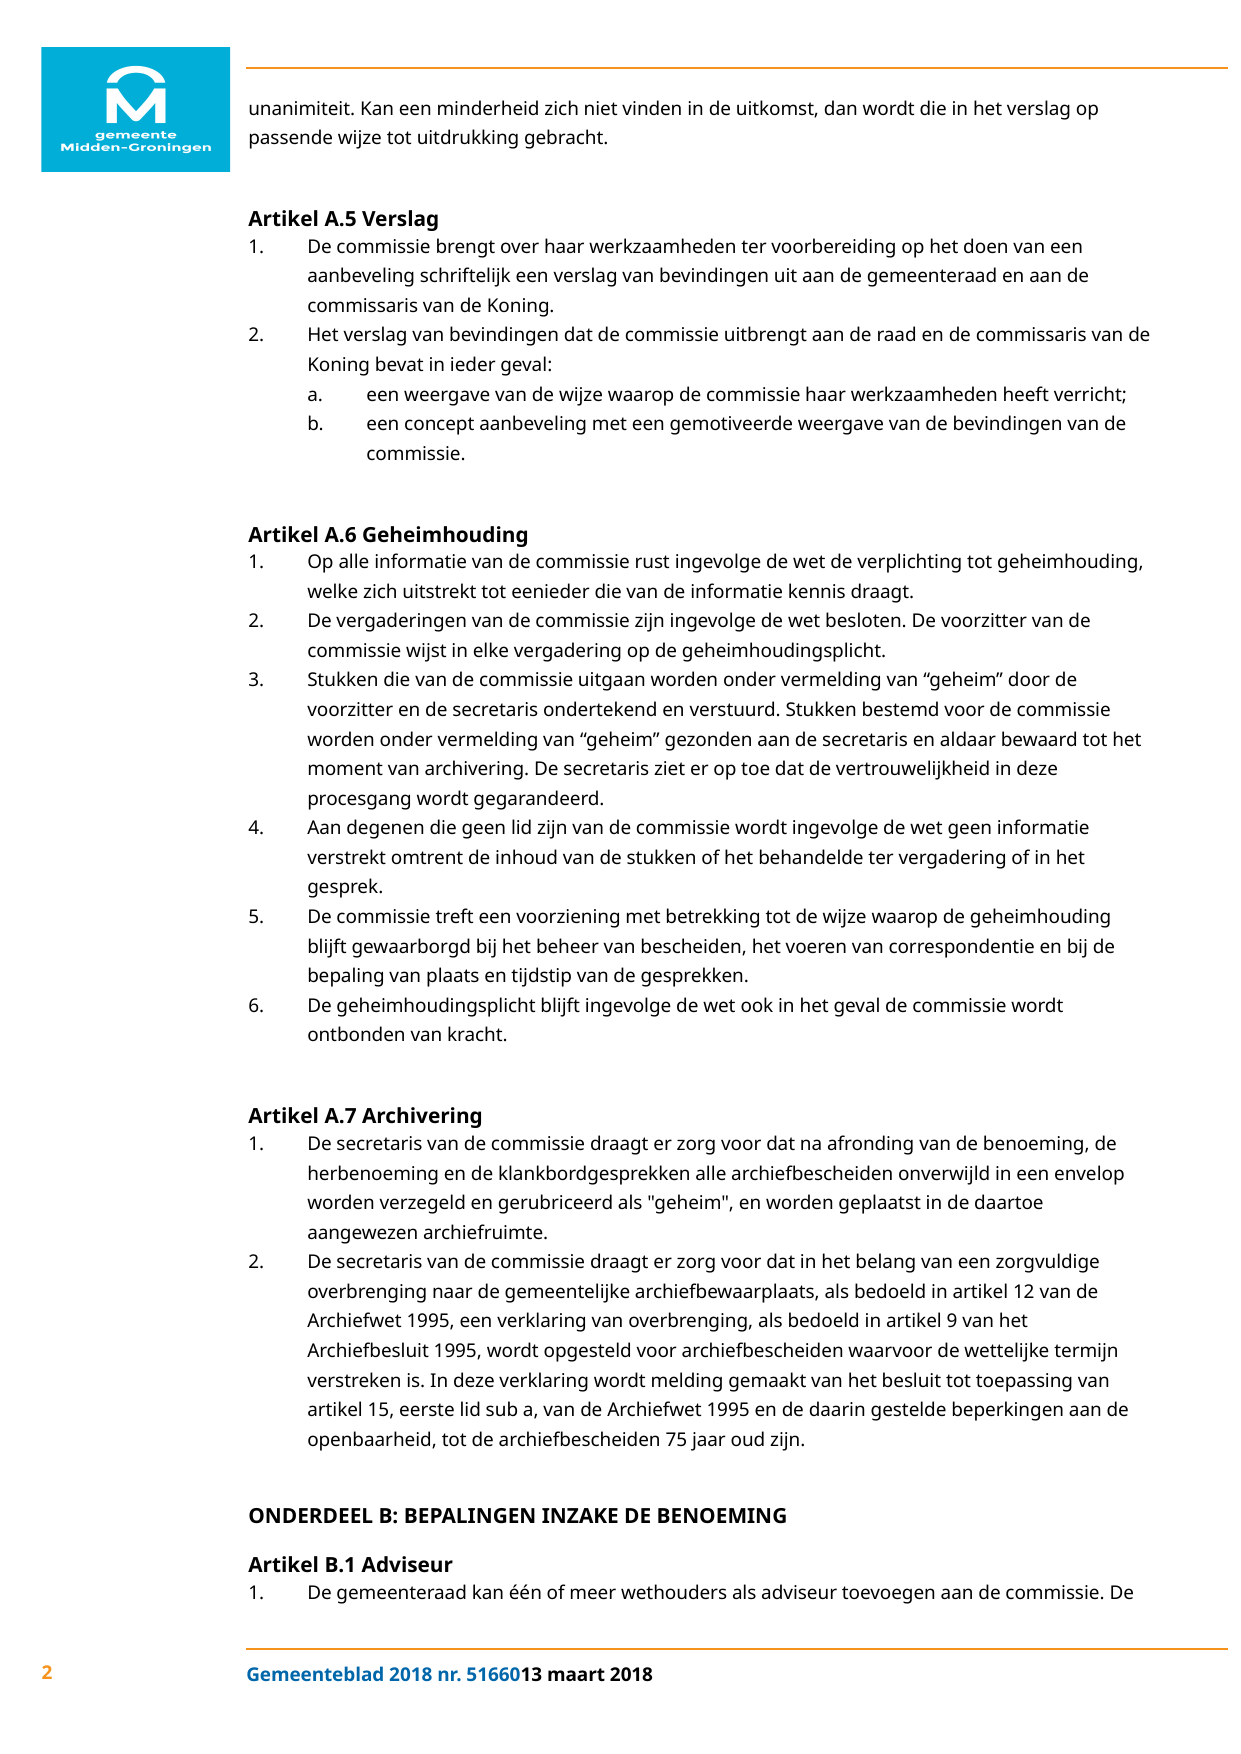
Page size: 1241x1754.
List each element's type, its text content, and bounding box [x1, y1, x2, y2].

list De secretaris van de commissie draagt er zorg voor dat na afronding van de benoeming, de herbenoeming en de klankbordgesprekken alle archiefbescheiden onverwijld in een envelop worden verzegeld en gerubriceerd als "geheim", en worden geplaatst in de daartoe aangewezen archiefruimte. [248, 1130, 1152, 1244]
list De secretaris van de commissie draagt er zorg voor dat in het belang van een zorgvuldige overbrenging naar de gemeentelijke archiefbewaarplaats, als bedoeld in artikel 12 van de Archiefwet 1995, een verklaring van overbrenging, als bedoeld in artikel 9 van het Archiefbesluit 1995, wordt opgesteld voor archiefbescheiden waarvoor de wettelijke termijn verstreken is. In deze verklaring wordt melding gemaakt van het besluit tot toepassing van artikel 15, eerste lid sub a, van de Archiefwet 1995 en de daarin gestelde beperkingen aan de openbaarheid, tot de archiefbescheiden 75 jaar oud zijn. [248, 1248, 1152, 1452]
text unanimiteit. Kan een minderheid zich niet vinden in de uitkomst, dan wordt die in het verslag op passende wijze tot uitdrukking gebracht. [248, 95, 1152, 150]
picture [107, 89, 165, 122]
text Artikel A.7 Archivering [248, 1102, 1152, 1130]
list Op alle informatie van de commissie rust ingevolge de wet de verplichting tot geheimhouding, welke zich uitstrekt tot eenieder die van de informatie kennis draagt. [248, 548, 1152, 604]
list Het verslag van bevindingen dat de commissie uitbrengt aan de raad en de commissaris van de Koning bevat in ieder geval: [248, 322, 1152, 377]
list De commissie brengt over haar werkzaamheden ter voorbereiding op het doen van een aanbeveling schriftelijk een verslag van bevindingen uit aan de gemeenteraad en aan de commissaris van de Koning. [248, 233, 1152, 318]
text Artikel A.6 Geheimhouding [248, 520, 1152, 548]
list De commissie treft een voorziening met betrekking tot de wijze waarop de geheimhouding blijft gewaarborgd bij het beheer van bescheiden, het voeren van correspondentie en bij de bepaling van plaats en tijdstip van de gesprekken. [248, 903, 1152, 988]
list De geheimhoudingsplicht blijft ingevolge de wet ook in het geval de commissie wordt ontbonden van kracht. [248, 992, 1152, 1047]
picture [108, 66, 164, 82]
text Artikel B.1 Adviseur [248, 1550, 1152, 1579]
list Stukken die van de commissie uitgaan worden onder vermelding van “geheim” door de voorzitter en de secretaris ondertekend en verstuurd. Stukken bestemd voor de commissie worden onder vermelding van “geheim” gezonden aan de secretaris en aldaar bewaard tot het moment van archivering. De secretaris ziet er op toe dat de vertrouwelijkheid in deze procesgang wordt gegarandeerd. [248, 667, 1152, 811]
text ONDERDEEL B: BEPALINGEN INZAKE DE BENOEMING [248, 1501, 1152, 1529]
list Aan degenen die geen lid zijn van de commissie wordt ingevolge de wet geen informatie verstrekt omtrent de inhoud van de stukken of het behandelde ter vergadering of in het gesprek. [248, 814, 1152, 899]
text Artikel A.5 Verslag [248, 204, 1152, 233]
list De gemeenteraad kan één of meer wethouders als adviseur toevoegen aan de commissie. De [248, 1579, 1152, 1604]
list De vergaderingen van de commissie zijn ingevolge de wet besloten. De voorzitter van de commissie wijst in elke vergadering op de geheimhoudingsplicht. [248, 607, 1152, 663]
picture [184, 146, 190, 153]
list een weergave van de wijze waarop de commissie haar werkzaamheden heeft verricht; [307, 381, 1152, 406]
list een concept aanbeveling met een gemotiveerde weergave van de bevindingen van de commissie. [307, 410, 1152, 466]
